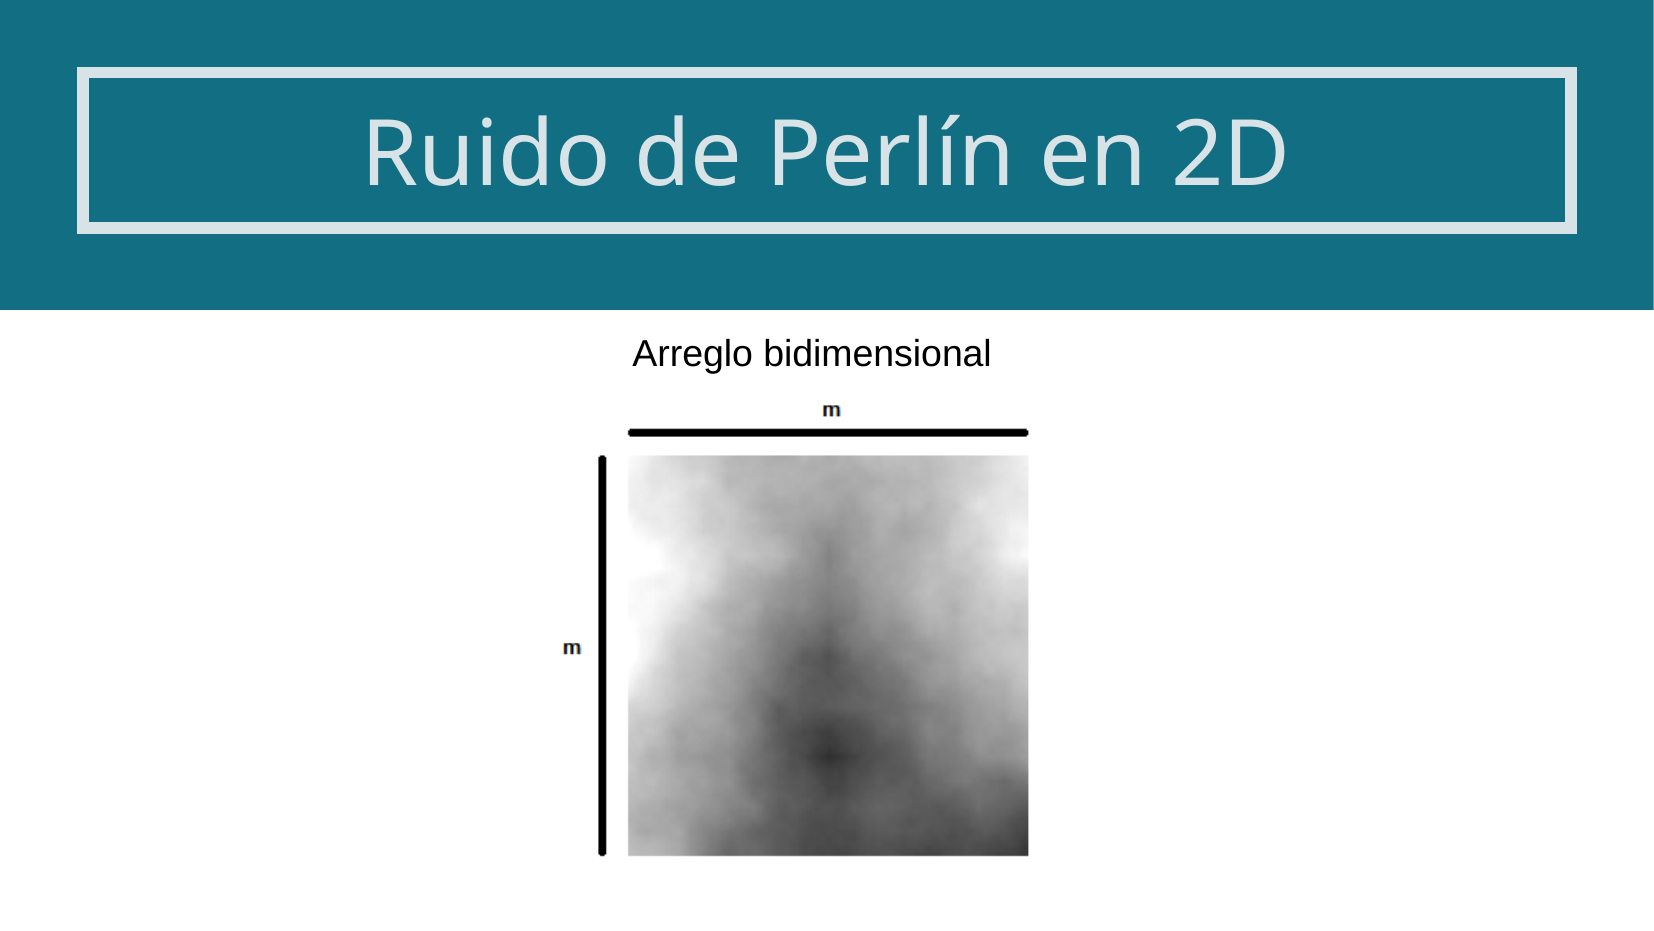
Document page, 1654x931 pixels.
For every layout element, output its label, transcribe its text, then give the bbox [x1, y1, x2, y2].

title Ruido de Perlín en 2D [82, 72, 1571, 228]
text_box Arreglo bidimensional [590, 324, 1034, 382]
picture [0, 0, 1654, 931]
